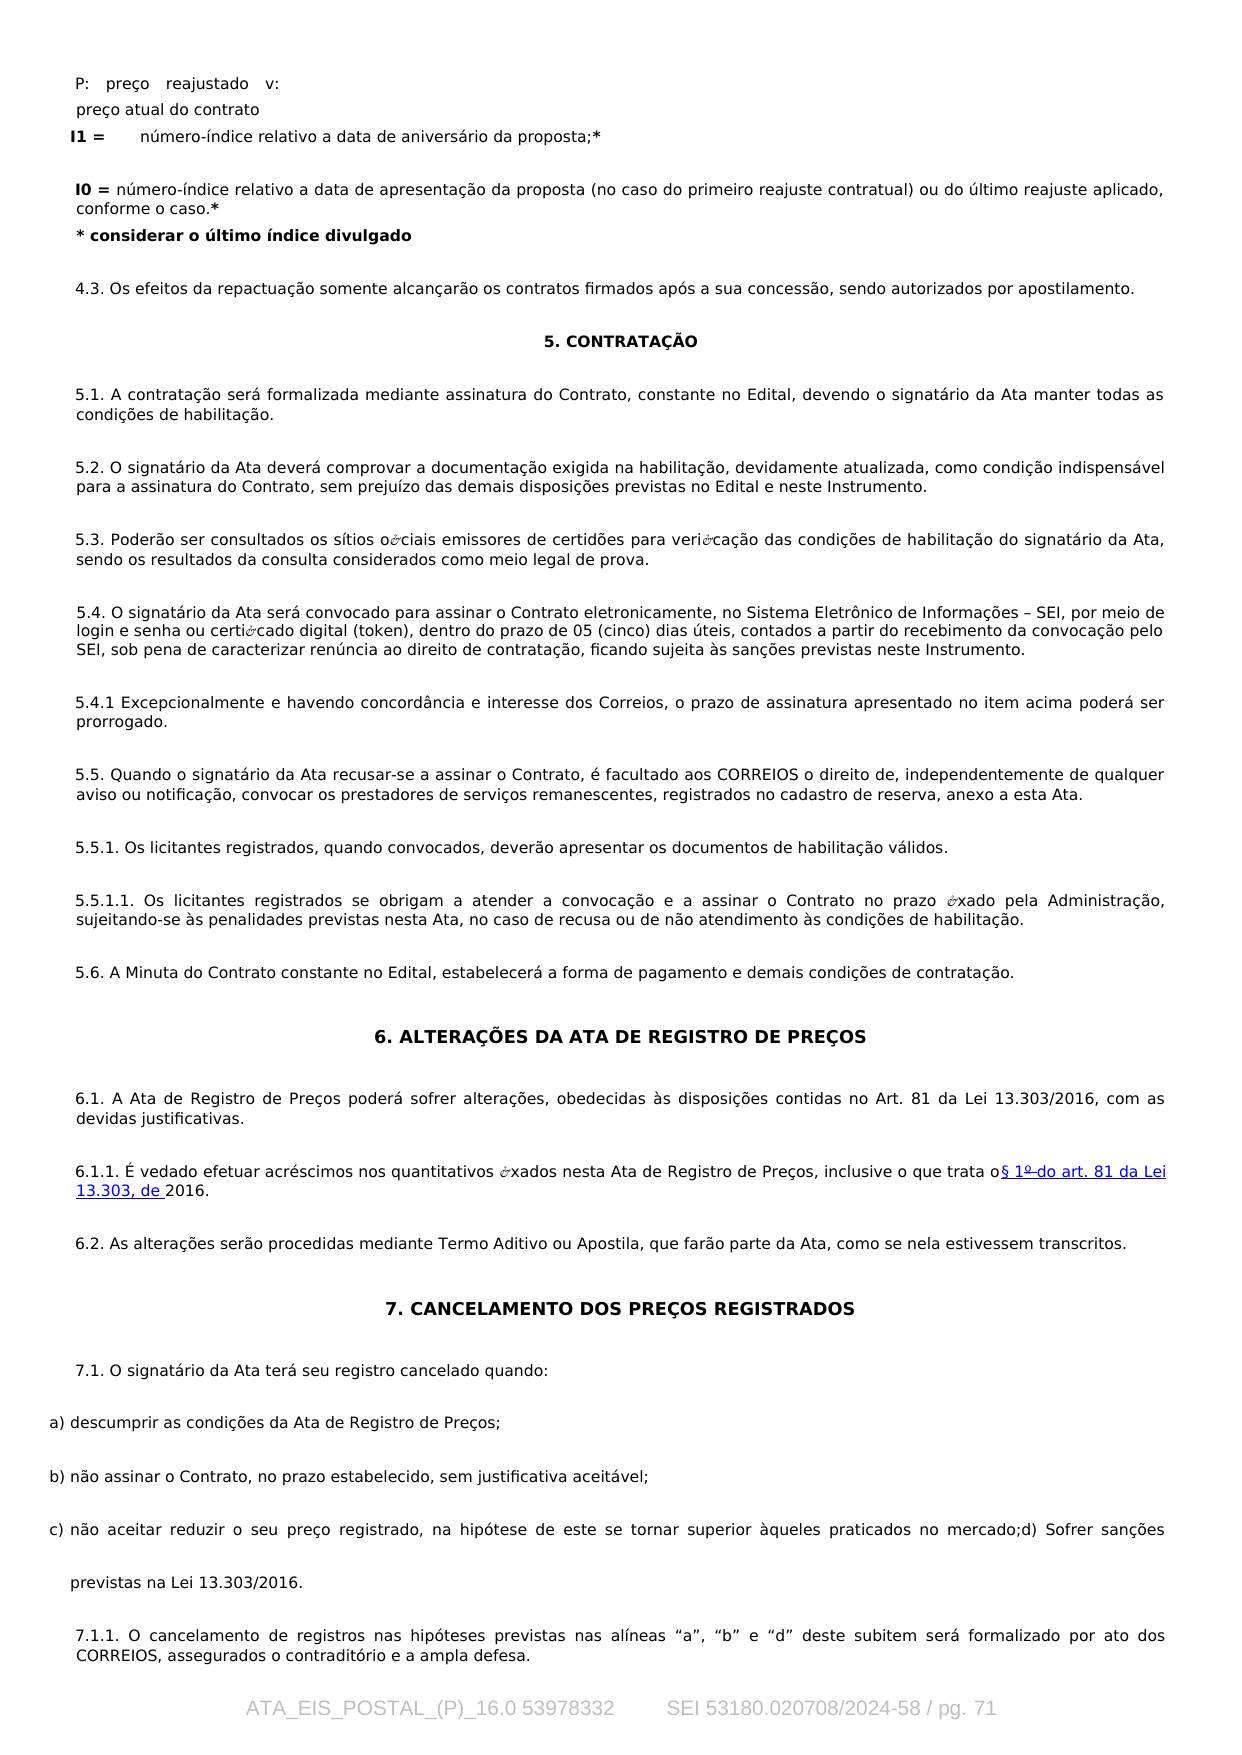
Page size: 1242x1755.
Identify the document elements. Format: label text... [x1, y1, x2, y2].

text 5.4. O signatário da Ata será convocado para assinar o Contrato eletronicamente, no Sistema Eletrônico de Informações – SEI, por meio de login e senha ou certicado digital (token), dentro do prazo de 05 (cinco) dias úteis, contados a partir do recebimento da convocação pelo SEI, sob pena de caracterizar renúncia ao direito de contratação, ficando sujeita às sanções previstas neste Instrumento. [76, 604, 1186, 659]
text 5.4.1 Excepcionalmente e havendo concordância e interesse dos Correios, o prazo de assinatura apresentado no item acima poderá ser prorrogado. [75, 694, 1167, 731]
text I0 = número-índice relativo a data de apresentação da proposta (no caso do primeiro reajuste contratual) ou do último reajuste aplicado, conforme o caso.* [75, 181, 1167, 218]
list não aceitar reduzir o seu preço registrado, na hipótese de este se tornar superior àqueles praticados no mercado;d) Sofrer sanções previstas na Lei 13.303/2016. [49, 1521, 1167, 1592]
text 7.1.1. O cancelamento de registros nas hipóteses previstas nas alíneas “a”, “b” e “d” deste subitem será formalizado por ato dos CORREIOS, assegurados o contraditório e a ampla defesa. [75, 1627, 1167, 1665]
text 5.2. O signatário da Ata deverá comprovar a documentação exigida na habilitação, devidamente atualizada, como condição indispensável para a assinatura do Contrato, sem prejuízo das demais disposições previstas no Edital e neste Instrumento. [75, 459, 1167, 496]
text 5.5.1.1. Os licitantes registrados se obrigam a atender a convocação e a assinar o Contrato no prazo xado pela Administração, sujeitando-se às penalidades previstas nesta Ata, no caso de recusa ou de não atendimento às condições de habilitação. [75, 892, 1167, 929]
text * considerar o último índice divulgado [76, 227, 1186, 245]
subtitle 7. CANCELAMENTO DOS PREÇOS REGISTRADOS [71, 1298, 1169, 1319]
text 5.1. A contratação será formalizada mediante assinatura do Contrato, constante no Edital, devendo o signatário da Ata manter todas as condições de habilitação. [75, 386, 1167, 424]
text 5.6. A Minuta do Contrato constante no Edital, estabelecerá a forma de pagamento e demais condições de contratação. [75, 964, 1167, 982]
subtitle 6. ALTERAÇÕES DA ATA DE REGISTRO DE PREÇOS [71, 1027, 1169, 1048]
text 5.3. Poderão ser consultados os sítios ociais emissores de certidões para vericação das condições de habilitação do signatário da Ata, sendo os resultados da consulta considerados como meio legal de prova. [75, 531, 1167, 569]
text 5.5.1. Os licitantes registrados, quando convocados, deverão apresentar os documentos de habilitação válidos. [75, 839, 1167, 857]
text 5. CONTRATAÇÃO [70, 333, 1171, 351]
text 7.1. O signatário da Ata terá seu registro cancelado quando: [75, 1361, 1167, 1380]
list descumprir as condições da Ata de Registro de Preços; [49, 1414, 1167, 1433]
text 6.2. As alterações serão procedidas mediante Termo Aditivo ou Apostila, que farão parte da Ata, como se nela estivessem transcritos. [75, 1235, 1167, 1253]
text 6.1. A Ata de Registro de Preços poderá sofrer alterações, obedecidas às disposições contidas no Art. 81 da Lei 13.303/2016, com as devidas justificativas. [75, 1090, 1167, 1128]
list não assinar o Contrato, no prazo estabelecido, sem justificativa aceitável; [49, 1467, 1167, 1486]
text 5.5. Quando o signatário da Ata recusar-se a assinar o Contrato, é facultado aos CORREIOS o direito de, independentemente de qualquer aviso ou notificação, convocar os prestadores de serviços remanescentes, registrados no cadastro de reserva, anexo a esta Ata. [75, 766, 1167, 804]
text P: preço reajustado v: preço atual do contrato [75, 75, 279, 119]
text 4.3. Os efeitos da repactuação somente alcançarão os contratos firmados após a sua concessão, sendo autorizados por apostilamento. [75, 279, 1167, 298]
text I1 = número-índice relativo a data de aniversário da proposta;* [70, 128, 1186, 146]
text 6.1.1. É vedado efetuar acréscimos nos quantitativos xados nesta Ata de Registro de Preços, inclusive o que trata o§ 1º do art. 81 da Lei 13.303, de 2016. [75, 1163, 1167, 1201]
